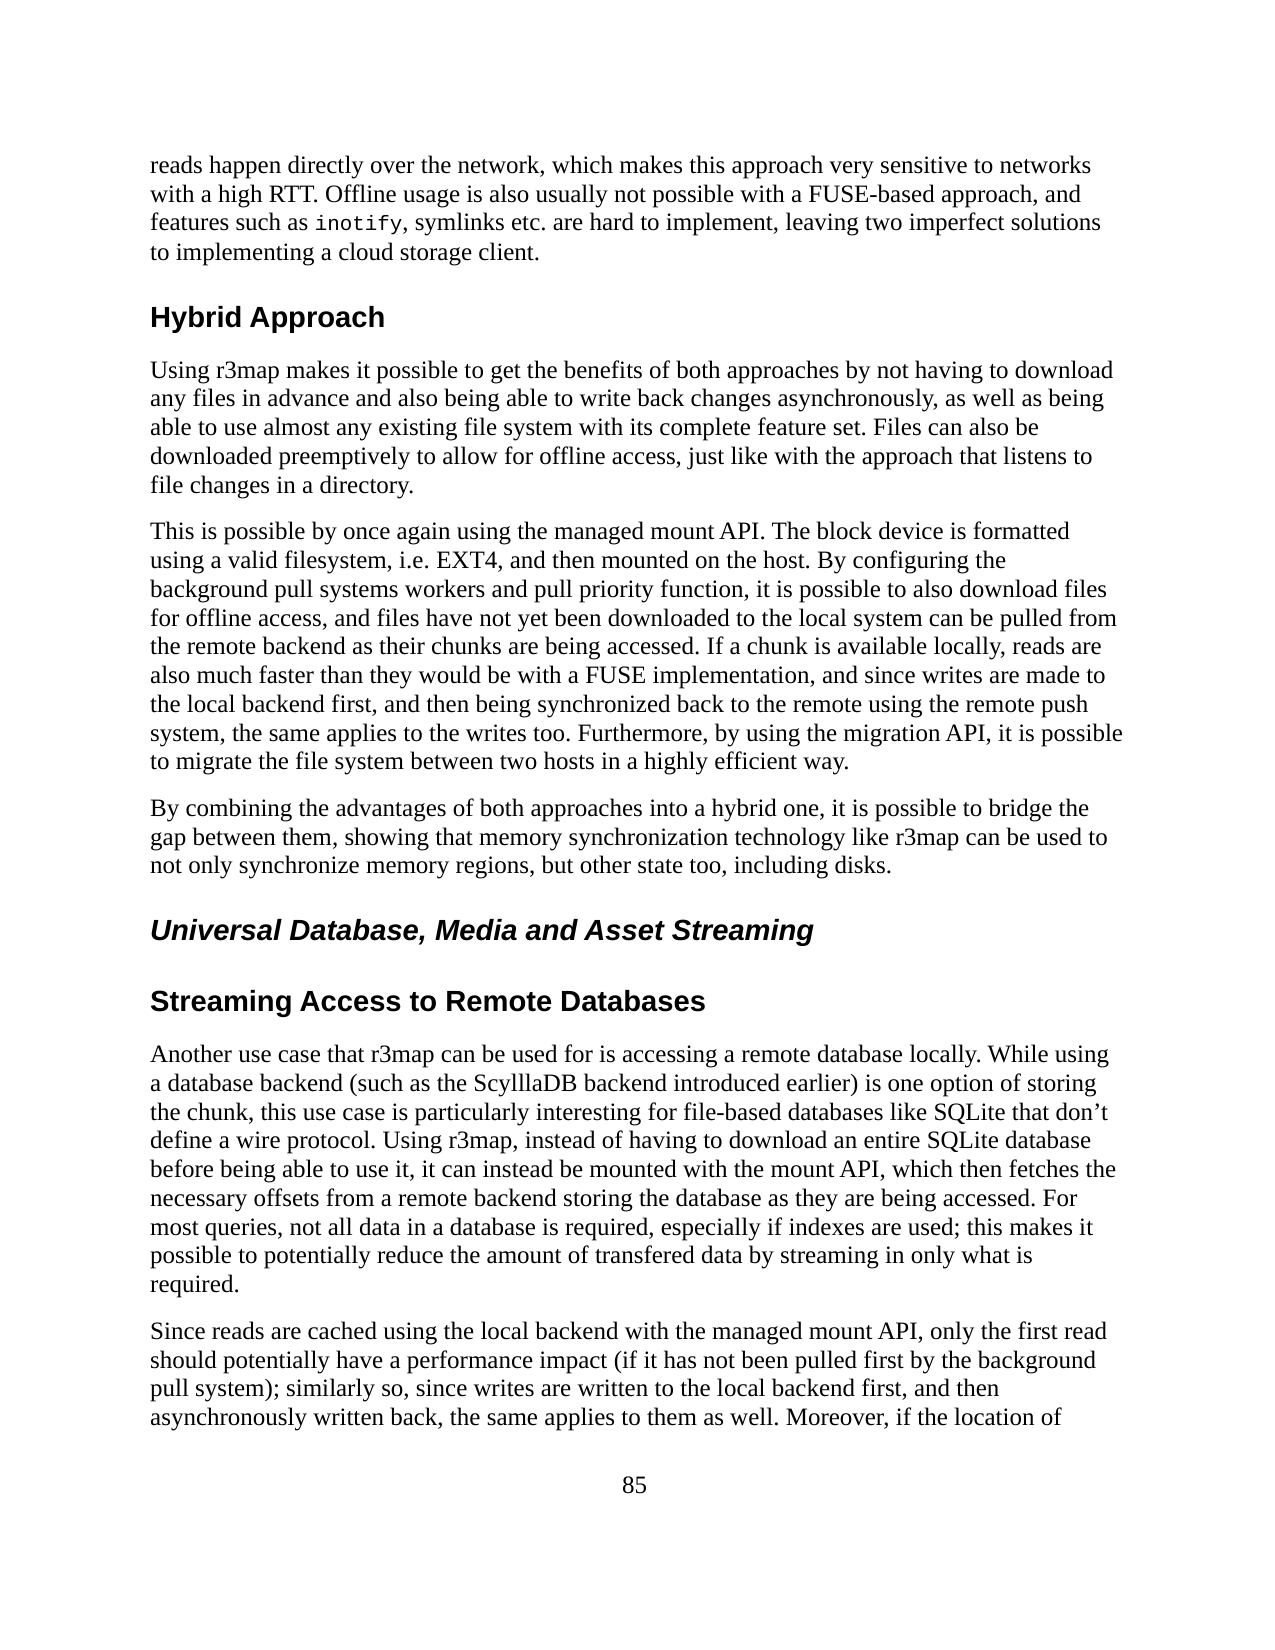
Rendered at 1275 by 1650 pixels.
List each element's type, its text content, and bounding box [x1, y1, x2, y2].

text This is possible by once again using the managed mount API. The block device is formatted using a valid filesystem, i.e. EXT4, and then mounted on the host. By configuring the background pull systems workers and pull priority function, it is possible to also download files for offline access, and files have not yet been downloaded to the local system can be pulled from the remote backend as their chunks are being accessed. If a chunk is available locally, reads are also much faster than they would be with a FUSE implementation, and since writes are made to the local backend first, and then being synchronized back to the remote using the remote push system, the same applies to the writes too. Furthermore, by using the migration API, it is possible to migrate the file system between two hosts in a highly efficient way. [150, 516, 1125, 775]
subtitle Hybrid Approach [150, 300, 1125, 333]
text reads happen directly over the network, which makes this approach very sensitive to networks with a high RTT. Offline usage is also usually not possible with a FUSE-based approach, and features such as inotify, symlinks etc. are hard to implement, leaving two imperfect solutions to implementing a cloud storage client. [150, 150, 1125, 266]
subtitle Universal Database, Media and Asset Streaming [150, 913, 1125, 947]
subtitle Streaming Access to Remote Databases [150, 984, 1125, 1018]
text Since reads are cached using the local backend with the managed mount API, only the first read should potentially have a performance impact (if it has not been pulled first by the background pull system); similarly so, since writes are written to the local backend first, and then asynchronously written back, the same applies to them as well. Moreover, if the location of [150, 1316, 1125, 1431]
text By combining the advantages of both approaches into a hybrid one, it is possible to bridge the gap between them, showing that memory synchronization technology like r3map can be used to not only synchronize memory regions, but other state too, including disks. [150, 793, 1125, 879]
text Another use case that r3map can be used for is accessing a remote database locally. While using a database backend (such as the ScylllaDB backend introduced earlier) is one option of storing the chunk, this use case is particularly interesting for file-based databases like SQLite that don’t define a wire protocol. Using r3map, instead of having to download an entire SQLite database before being able to use it, it can instead be mounted with the mount API, which then fetches the necessary offsets from a remote backend storing the database as they are being accessed. For most queries, not all data in a database is required, especially if indexes are used; this makes it possible to potentially reduce the amount of transfered data by streaming in only what is required. [150, 1039, 1125, 1298]
text Using r3map makes it possible to get the benefits of both approaches by not having to download any files in advance and also being able to write back changes asynchronously, as well as being able to use almost any existing file system with its complete feature set. Files can also be downloaded preemptively to allow for offline access, just like with the approach that listens to file changes in a directory. [150, 355, 1125, 498]
